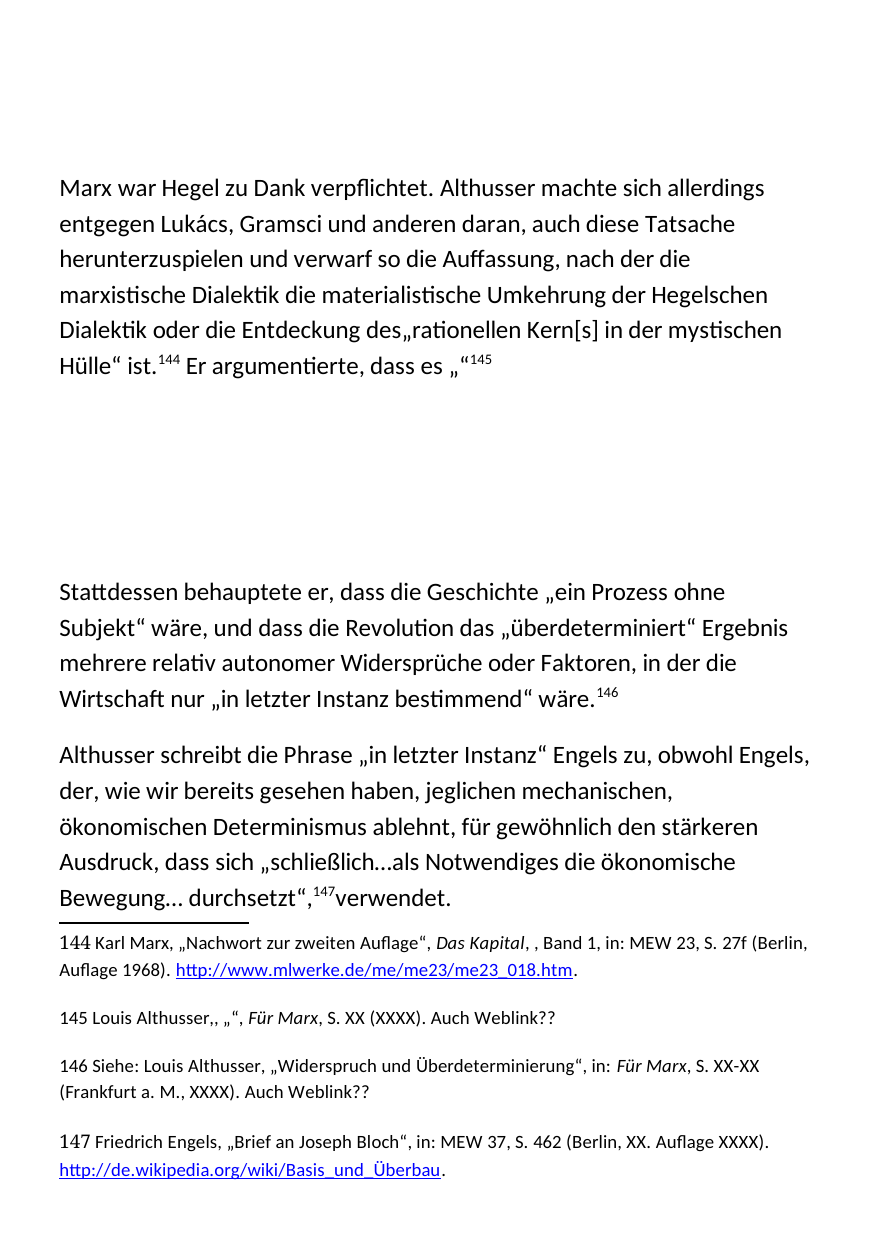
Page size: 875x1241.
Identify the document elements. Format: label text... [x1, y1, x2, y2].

text Friedrich Engels, „Brief an Joseph Bloch“, in: MEW 37, S. 462 (Berlin, XX. Auflage XXXX). http://de.wikipedia.org/wiki/Basis_und_Überbau. [59, 1128, 815, 1181]
text Stattdessen behauptete er, dass die Geschichte „ein Prozess ohne Subjekt“ wäre, und dass die Revolution das „überdeterminiert“ Ergebnis mehrere relativ autonomer Widersprüche oder Faktoren, in der die Wirtschaft nur „in letzter Instanz bestimmend“ wäre. [59, 576, 815, 714]
text Louis Althusser,, „“, Für Marx, S. XX (XXXX). Auch Weblink?? [59, 1006, 815, 1029]
text Marx war Hegel zu Dank verpflichtet. Althusser machte sich allerdings entgegen Lukács, Gramsci und anderen daran, auch diese Tatsache herunterzuspielen und verwarf so die Auffassung, nach der die marxistische Dialektik die materialistische Umkehrung der Hegelschen Dialektik oder die Entdeckung des„rationellen Kern[s] in der mystischen Hülle“ ist. Er argumentierte, dass es „“ [59, 172, 815, 381]
text Althusser schreibt die Phrase „in letzter Instanz“ Engels zu, obwohl Engels, der, wie wir bereits gesehen haben, jeglichen mechanischen, ökonomischen Determinismus ablehnt, für gewöhnlich den stärkeren Ausdruck, dass sich „schließlich…als Notwendiges die ökonomische Bewegung… durchsetzt“,verwendet. [59, 739, 815, 913]
text Karl Marx, „Nachwort zur zweiten Auflage“, Das Kapital, , Band 1, in: MEW 23, S. 27f (Berlin, Auflage 1968). http://www.mlwerke.de/me/me23/me23_018.htm. [59, 929, 815, 982]
text Siehe: Louis Althusser, „Widerspruch und Überdeterminierung“, in: Für Marx, S. XX-XX (Frankfurt a. M., XXXX). Auch Weblink?? [59, 1054, 815, 1104]
